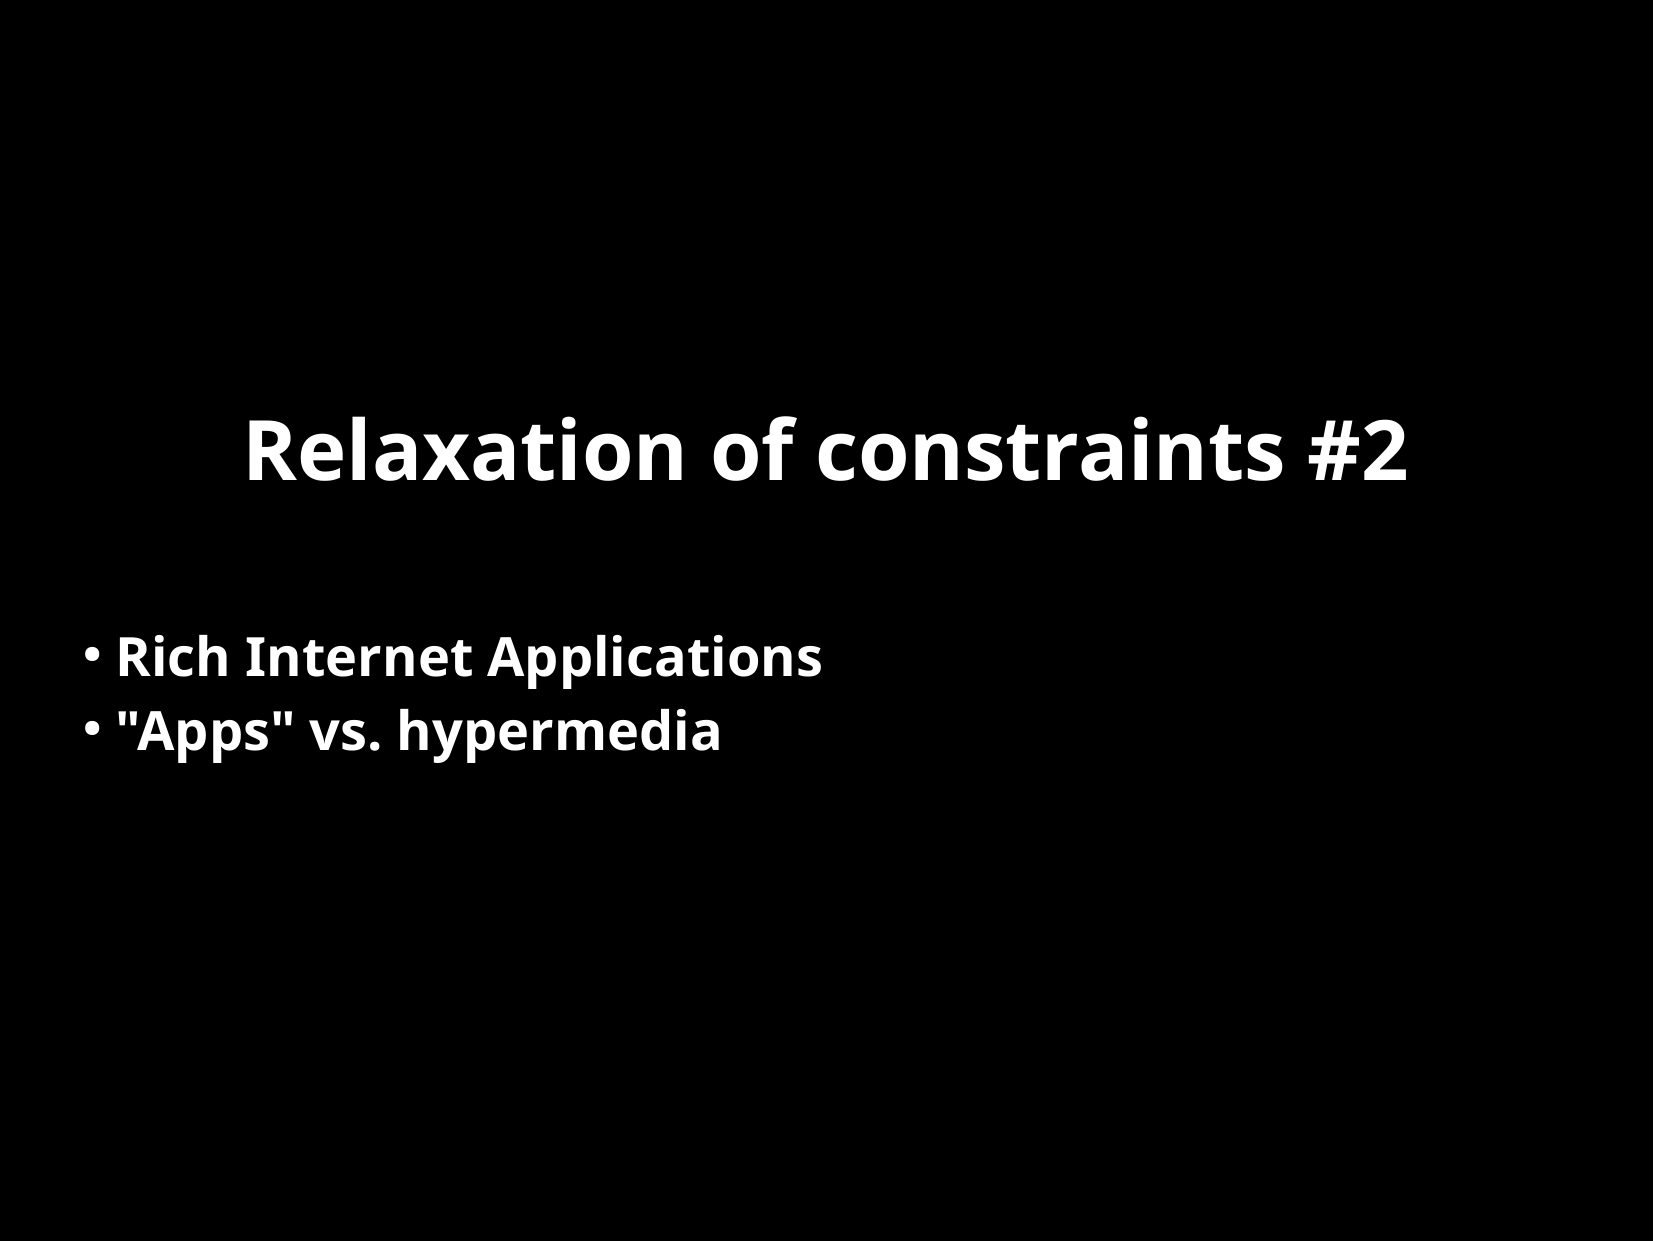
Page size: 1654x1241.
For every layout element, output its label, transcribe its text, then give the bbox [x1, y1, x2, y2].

subtitle Relaxation of constraints #2 Rich Internet Applications "Apps" vs. hypermedia [82, 49, 1571, 1109]
